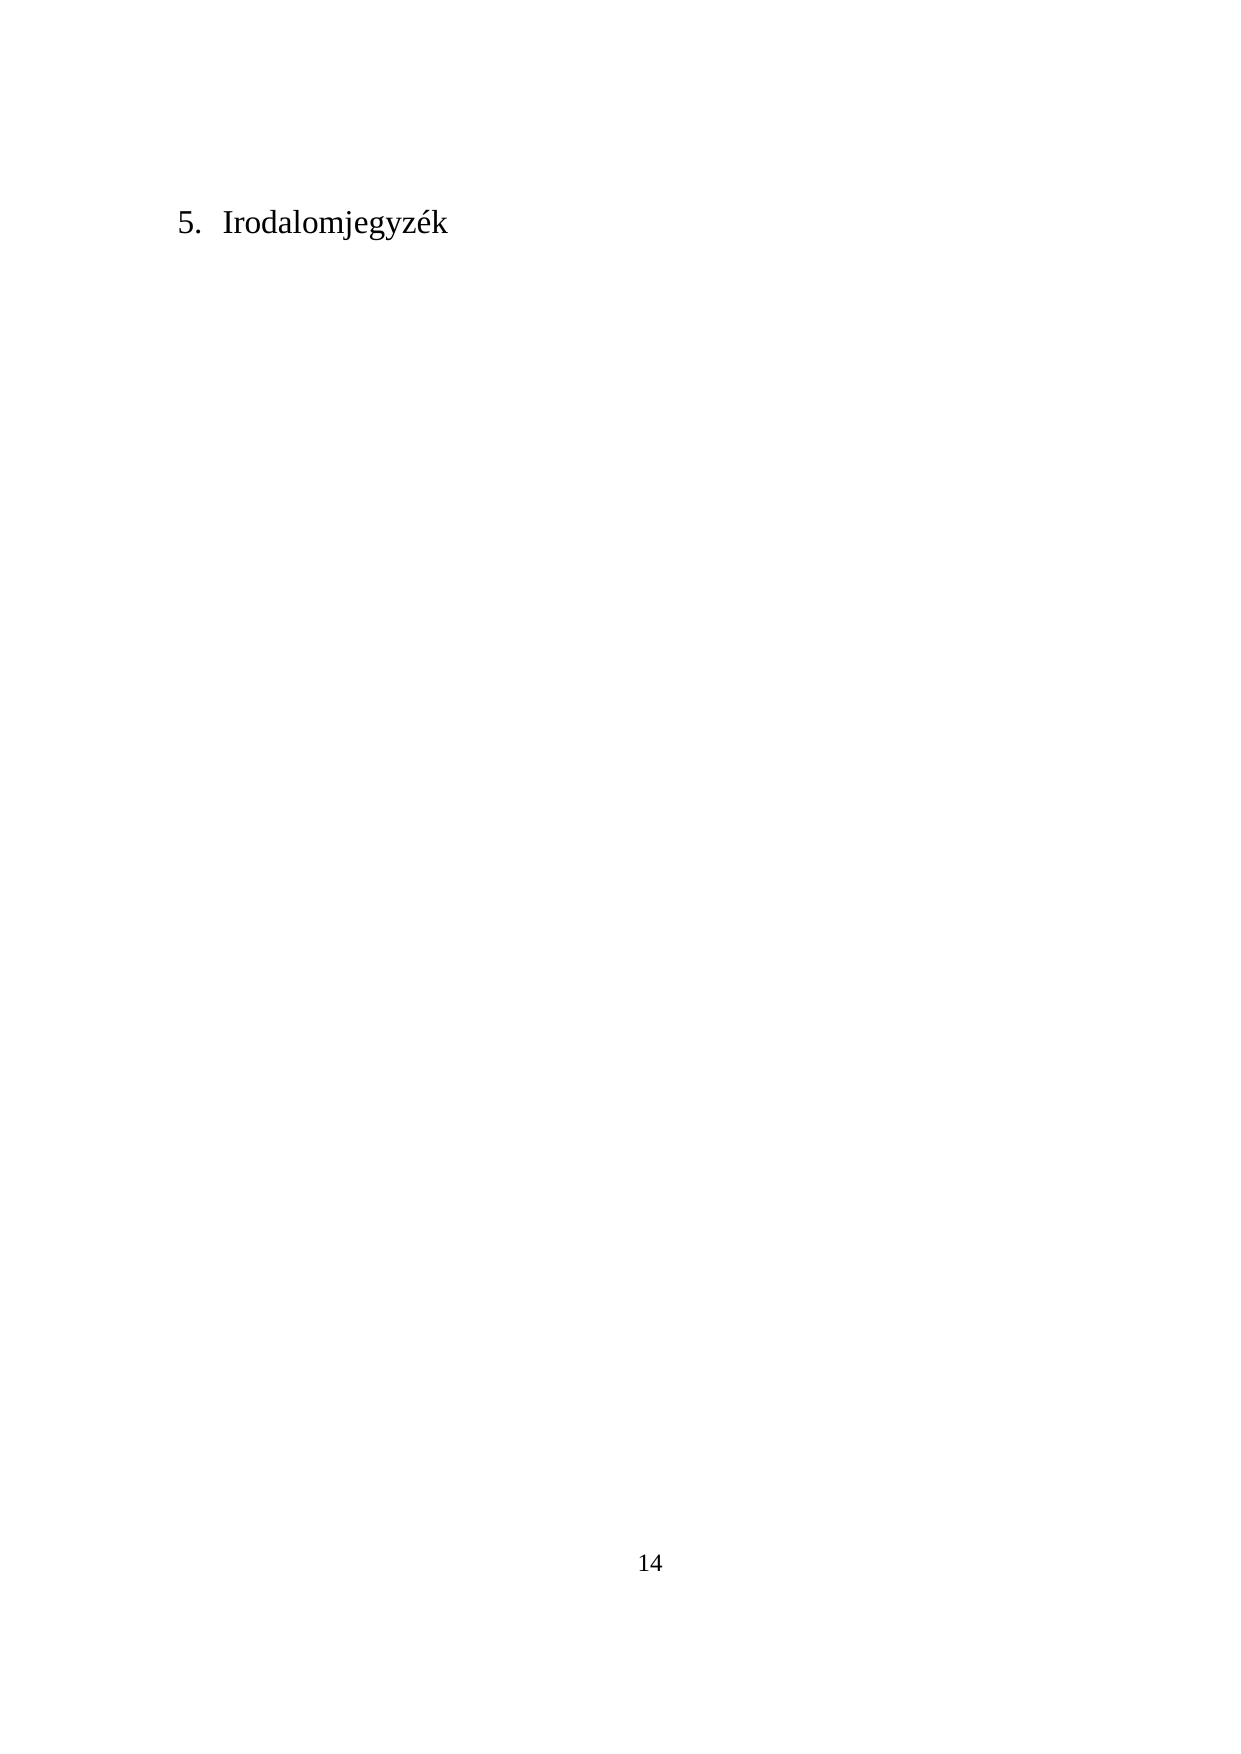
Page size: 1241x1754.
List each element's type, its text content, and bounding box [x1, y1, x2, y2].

subtitle Irodalomjegyzék [177, 202, 1122, 241]
